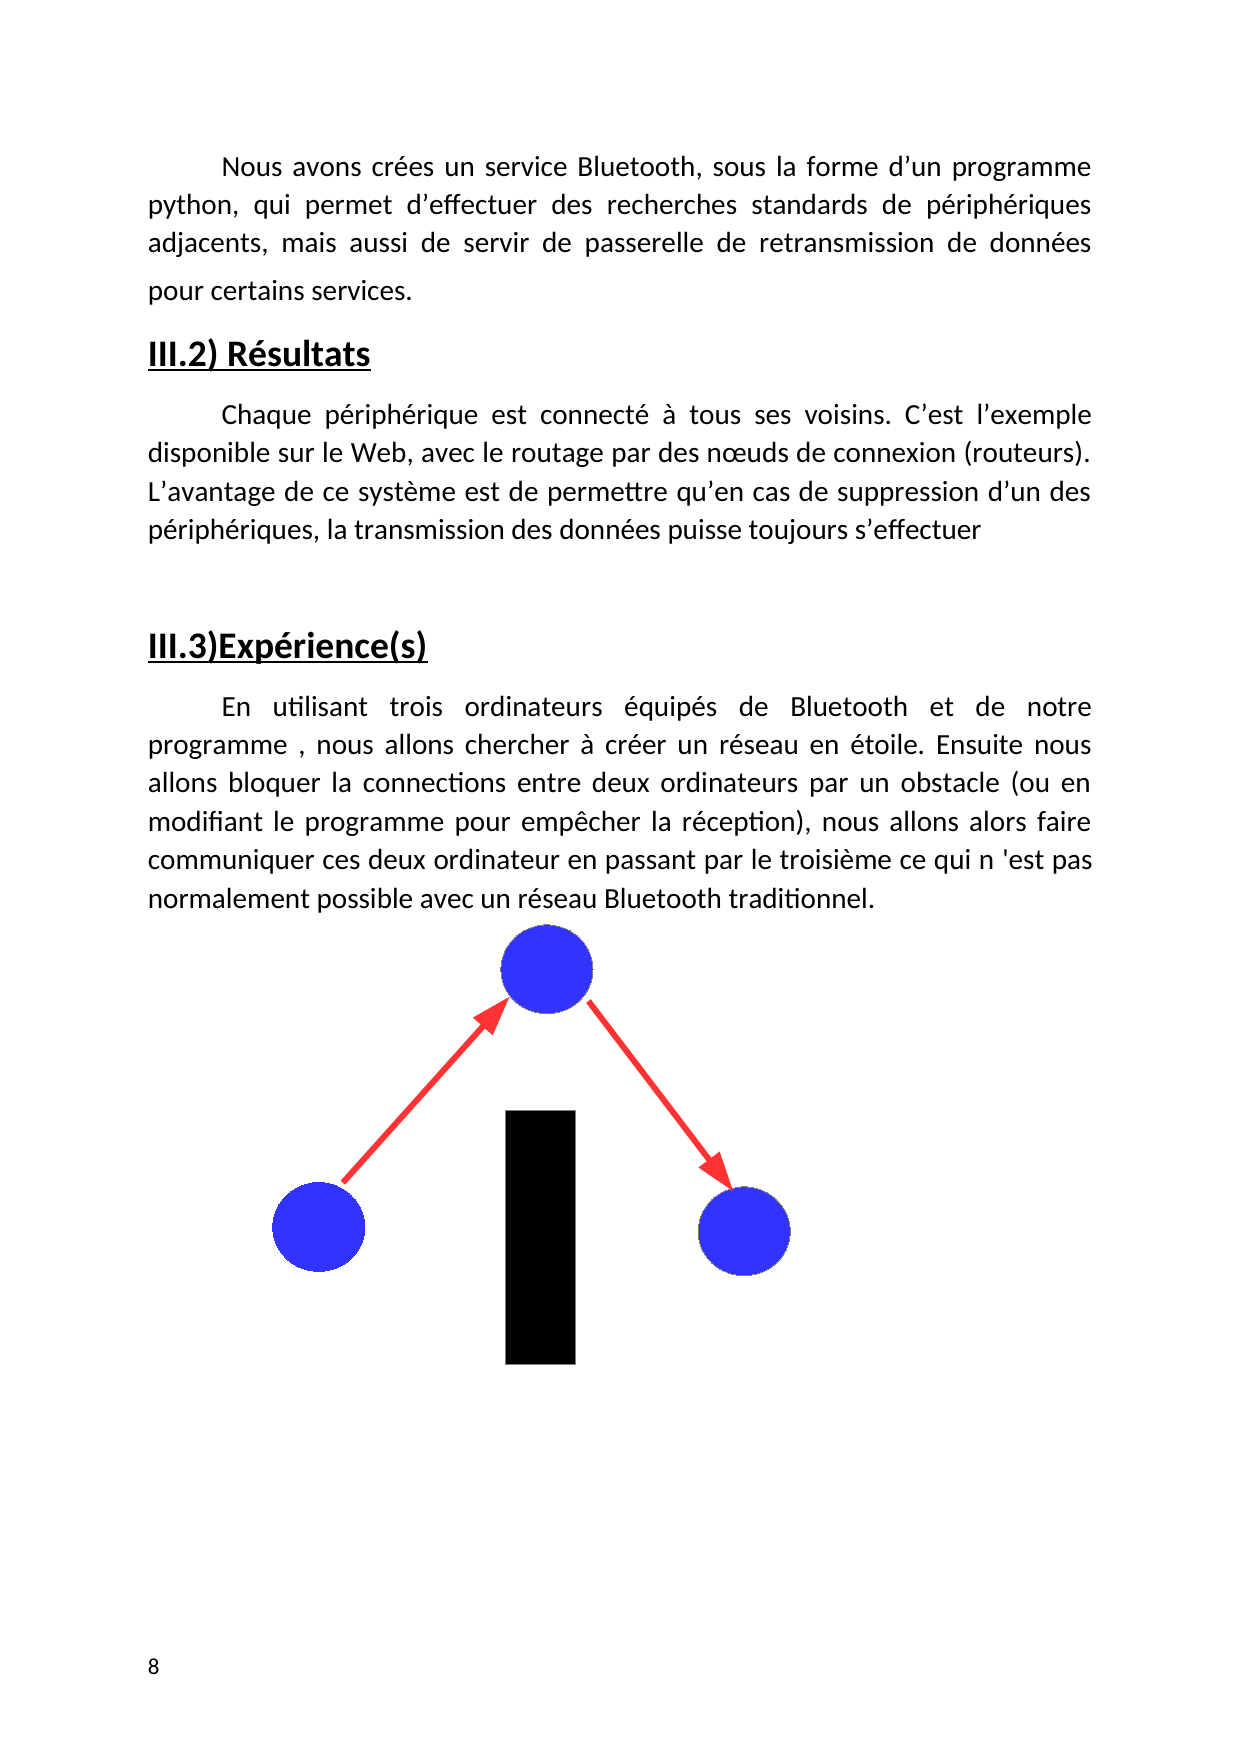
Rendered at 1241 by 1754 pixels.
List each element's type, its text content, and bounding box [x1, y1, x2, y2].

text Nous avons crées un service Bluetooth, sous la forme d’un programme python, qui permet d’effectuer des recherches standards de périphériques adjacents, mais aussi de servir de passerelle de retransmission de données pour certains services. [148, 148, 1093, 309]
text Chaque périphérique est connecté à tous ses voisins. C’est l’exemple disponible sur le Web, avec le routage par des nœuds de connexion (routeurs). L’avantage de ce système est de permettre qu’en cas de suppression d’un des périphériques, la transmission des données puisse toujours s’effectuer [148, 396, 1093, 547]
text III.3)Expérience(s) [148, 622, 1093, 667]
text En utilisant trois ordinateurs équipés de Bluetooth et de notre programme , nous allons chercher à créer un réseau en étoile. Ensuite nous allons bloquer la connections entre deux ordinateurs par un obstacle (ou en modifiant le programme pour empêcher la réception), nous allons alors faire communiquer ces deux ordinateur en passant par le troisième ce qui n 'est pas normalement possible avec un réseau Bluetooth traditionnel. [148, 688, 1093, 916]
text III.2) Résultats [148, 330, 1093, 376]
